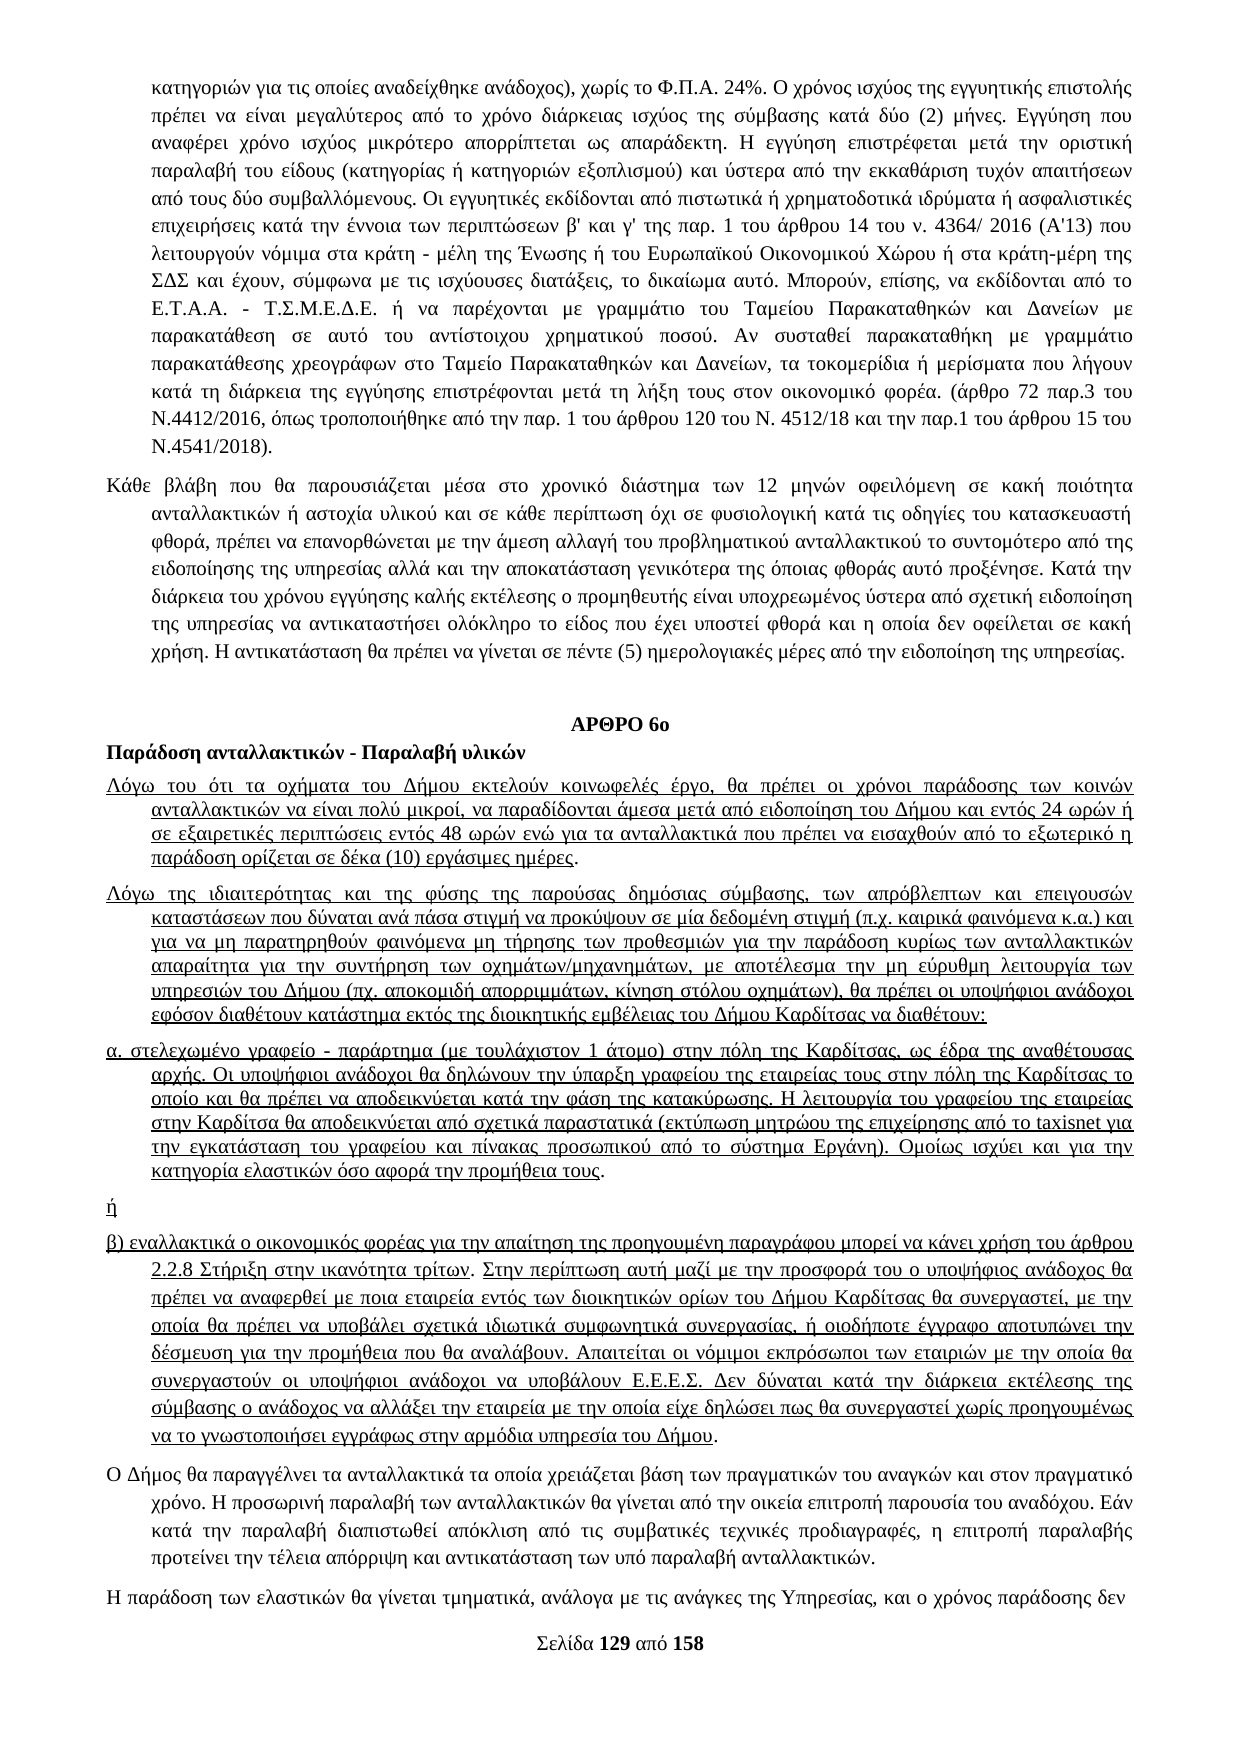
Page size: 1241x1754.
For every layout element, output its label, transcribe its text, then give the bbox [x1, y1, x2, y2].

list β) εναλλακτικά ο οικονομικός φορέας για την απαίτηση της προηγουμένη παραγράφου μπορεί να κάνει χρήση του άρθρου [106, 1230, 1134, 1250]
list ή [106, 1194, 1134, 1218]
list αρχής. Οι υποψήφιοι ανάδοχοι θα δηλώνουν την ύπαρξη γραφείου της εταιρείας τους στην πόλη της Καρδίτσας το οποίο και θα πρέπει να αποδεικνύεται κατά την φάση της κατακύρωσης. Η λειτουργία του γραφείου της εταιρείας στην Καρδίτσα θα αποδεικνύεται από σχετικά παραστατικά (εκτύπωση μητρώου της επιχείρησης από το taxisnet για την εγκατάσταση του γραφείου και πίνακας προσωπικού από το σύστημα Εργάνη). Ομοίως ισχύει και για την κατηγορία ελαστικών όσο αφορά την προμήθεια τους. [106, 1060, 1134, 1182]
list καταστάσεων που δύναται ανά πάσα στιγμή να προκύψουν σε μία δεδομένη στιγμή (π.χ. καιρικά φαινόμενα κ.α.) και για να μη παρατηρηθούν φαινόμενα μη τήρησης των προθεσμιών για την παράδοση κυρίως των ανταλλακτικών απαραίτητα για την συντήρηση των οχημάτων/μηχανημάτων, με αποτέλεσμα την μη εύρυθμη λειτουργία των υπηρεσιών του Δήμου (πχ. αποκομιδή απορριμμάτων, κίνηση στόλου οχημάτων), θα πρέπει οι υποψήφιοι ανάδοχοι εφόσον διαθέτουν κατάστημα εκτός της διοικητικής εμβέλειας του Δήμου Καρδίτσας να διαθέτουν: [106, 903, 1134, 1026]
list Λόγω του ότι τα οχήματα του Δήμου εκτελούν κοινωφελές έργο, θα πρέπει οι χρόνοι παράδοσης των κοινών [106, 773, 1134, 794]
list Λόγω της ιδιαιτερότητας και της φύσης της παρούσας δημόσιας σύμβασης, των απρόβλεπτων και επειγουσών [106, 881, 1134, 902]
list ανταλλακτικών να είναι πολύ μικροί, να παραδίδονται άμεσα μετά από ειδοποίηση του Δήμου και εντός 24 ωρών ή σε εξαιρετικές περιπτώσεις εντός 48 ωρών ενώ για τα ανταλλακτικά που πρέπει να εισαχθούν από το εξωτερικό η παράδοση ορίζεται σε δέκα (10) εργάσιμες ημέρες. [106, 795, 1134, 869]
list Παράδοση ανταλλακτικών - Παραλαβή υλικών [106, 739, 1134, 764]
list Ο Δήμος θα παραγγέλνει τα ανταλλακτικά τα οποία χρειάζεται βάση των πραγματικών του αναγκών και στον πραγματικό χρόνο. Η προσωρινή παραλαβή των ανταλλακτικών θα γίνεται από την οικεία επιτροπή παρουσία του αναδόχου. Εάν κατά την παραλαβή διαπιστωθεί απόκλιση από τις συμβατικές τεχνικές προδιαγραφές, η επιτροπή παραλαβής προτείνει την τέλεια απόρριψη και αντικατάσταση των υπό παραλαβή ανταλλακτικών. [106, 1462, 1134, 1569]
list 2.2.8 Στήριξη στην ικανότητα τρίτων. Στην περίπτωση αυτή μαζί με την προσφορά του ο υποψήφιος ανάδοχος θα πρέπει να αναφερθεί με ποια εταιρεία εντός των διοικητικών ορίων του Δήμου Καρδίτσας θα συνεργαστεί, με την οποία θα πρέπει να υποβάλει σχετικά ιδιωτικά συμφωνητικά συνεργασίας, ή οιοδήποτε έγγραφο αποτυπώνει την δέσμευση για την προμήθεια που θα αναλάβουν. Απαιτείται οι νόμιμοι εκπρόσωποι των εταιριών με την οποία θα συνεργαστούν οι υποψήφιοι ανάδοχοι να υποβάλουν Ε.Ε.Ε.Σ. Δεν δύναται κατά την διάρκεια εκτέλεσης της σύμβασης ο ανάδοχος να αλλάξει την εταιρεία με την οποία είχε δηλώσει πως θα συνεργαστεί χωρίς προηγουμένως να το γνωστοποιήσει εγγράφως στην αρμόδια υπηρεσία του Δήμου. [106, 1252, 1134, 1447]
list α. στελεχωμένο γραφείο - παράρτημα (με τουλάχιστον 1 άτομο) στην πόλη της Καρδίτσας, ως έδρα της αναθέτουσας [106, 1037, 1134, 1058]
list Κάθε βλάβη που θα παρουσιάζεται μέσα στο χρονικό διάστημα των 12 μηνών οφειλόμενη σε κακή ποιότητα ανταλλακτικών ή αστοχία υλικού και σε κάθε περίπτωση όχι σε φυσιολογική κατά τις οδηγίες του κατασκευαστή φθορά, πρέπει να επανορθώνεται με την άμεση αλλαγή του προβληματικού ανταλλακτικού το συντομότερο από της ειδοποίησης της υπηρεσίας αλλά και την αποκατάσταση γενικότερα της όποιας φθοράς αυτό προξένησε. Κατά την διάρκεια του χρόνου εγγύησης καλής εκτέλεσης ο προμηθευτής είναι υποχρεωμένος ύστερα από σχετική ειδοποίηση της υπηρεσίας να αντικαταστήσει ολόκληρο το είδος που έχει υποστεί φθορά και η οποία δεν οφείλεται σε κακή χρήση. Η αντικατάσταση θα πρέπει να γίνεται σε πέντε (5) ημερολογιακές μέρες από την ειδοποίηση της υπηρεσίας. [106, 473, 1134, 663]
list ΑΡΘΡΟ 6ο [106, 712, 1134, 736]
list κατηγοριών για τις οποίες αναδείχθηκε ανάδοχος), χωρίς το Φ.Π.Α. 24%. Ο χρόνος ισχύος της εγγυητικής επιστολής πρέπει να είναι μεγαλύτερος από το χρόνο διάρκειας ισχύος της σύμβασης κατά δύο (2) μήνες. Εγγύηση που αναφέρει χρόνο ισχύος μικρότερο απορρίπτεται ως απαράδεκτη. Η εγγύηση επιστρέφεται μετά την οριστική παραλαβή του είδους (κατηγορίας ή κατηγοριών εξοπλισμού) και ύστερα από την εκκαθάριση τυχόν απαιτήσεων από τους δύο συμβαλλόμενους. Οι εγγυητικές εκδίδονται από πιστωτικά ή χρηματοδοτικά ιδρύματα ή ασφαλιστικές επιχειρήσεις κατά την έννοια των περιπτώσεων β' και γ' της παρ. 1 του άρθρου 14 του ν. 4364/ 2016 (Α'13) που λειτουργούν νόμιμα στα κράτη - μέλη της Ένωσης ή του Ευρωπαϊκού Οικονομικού Χώρου ή στα κράτη-μέρη της ΣΔΣ και έχουν, σύμφωνα με τις ισχύουσες διατάξεις, το δικαίωμα αυτό. Μπορούν, επίσης, να εκδίδονται από το Ε.Τ.Α.Α. - Τ.Σ.Μ.Ε.Δ.Ε. ή να παρέχονται με γραμμάτιο του Ταμείου Παρακαταθηκών και Δανείων με παρακατάθεση σε αυτό του αντίστοιχου χρηματικού ποσού. Αν συσταθεί παρακαταθήκη με γραμμάτιο παρακατάθεσης χρεογράφων στο Ταμείο Παρακαταθηκών και Δανείων, τα τοκομερίδια ή μερίσματα που λήγουν κατά τη διάρκεια της εγγύησης επιστρέφονται μετά τη λήξη τους στον οικονομικό φορέα. (άρθρο 72 παρ.3 του Ν.4412/2016, όπως τροποποιήθηκε από την παρ. 1 του άρθρου 120 του Ν. 4512/18 και την παρ.1 του άρθρου 15 του Ν.4541/2018). [106, 75, 1134, 458]
list Η παράδοση των ελαστικών θα γίνεται τμηματικά, ανάλογα με τις ανάγκες της Υπηρεσίας, και ο χρόνος παράδοσης δεν [106, 1585, 1128, 1609]
